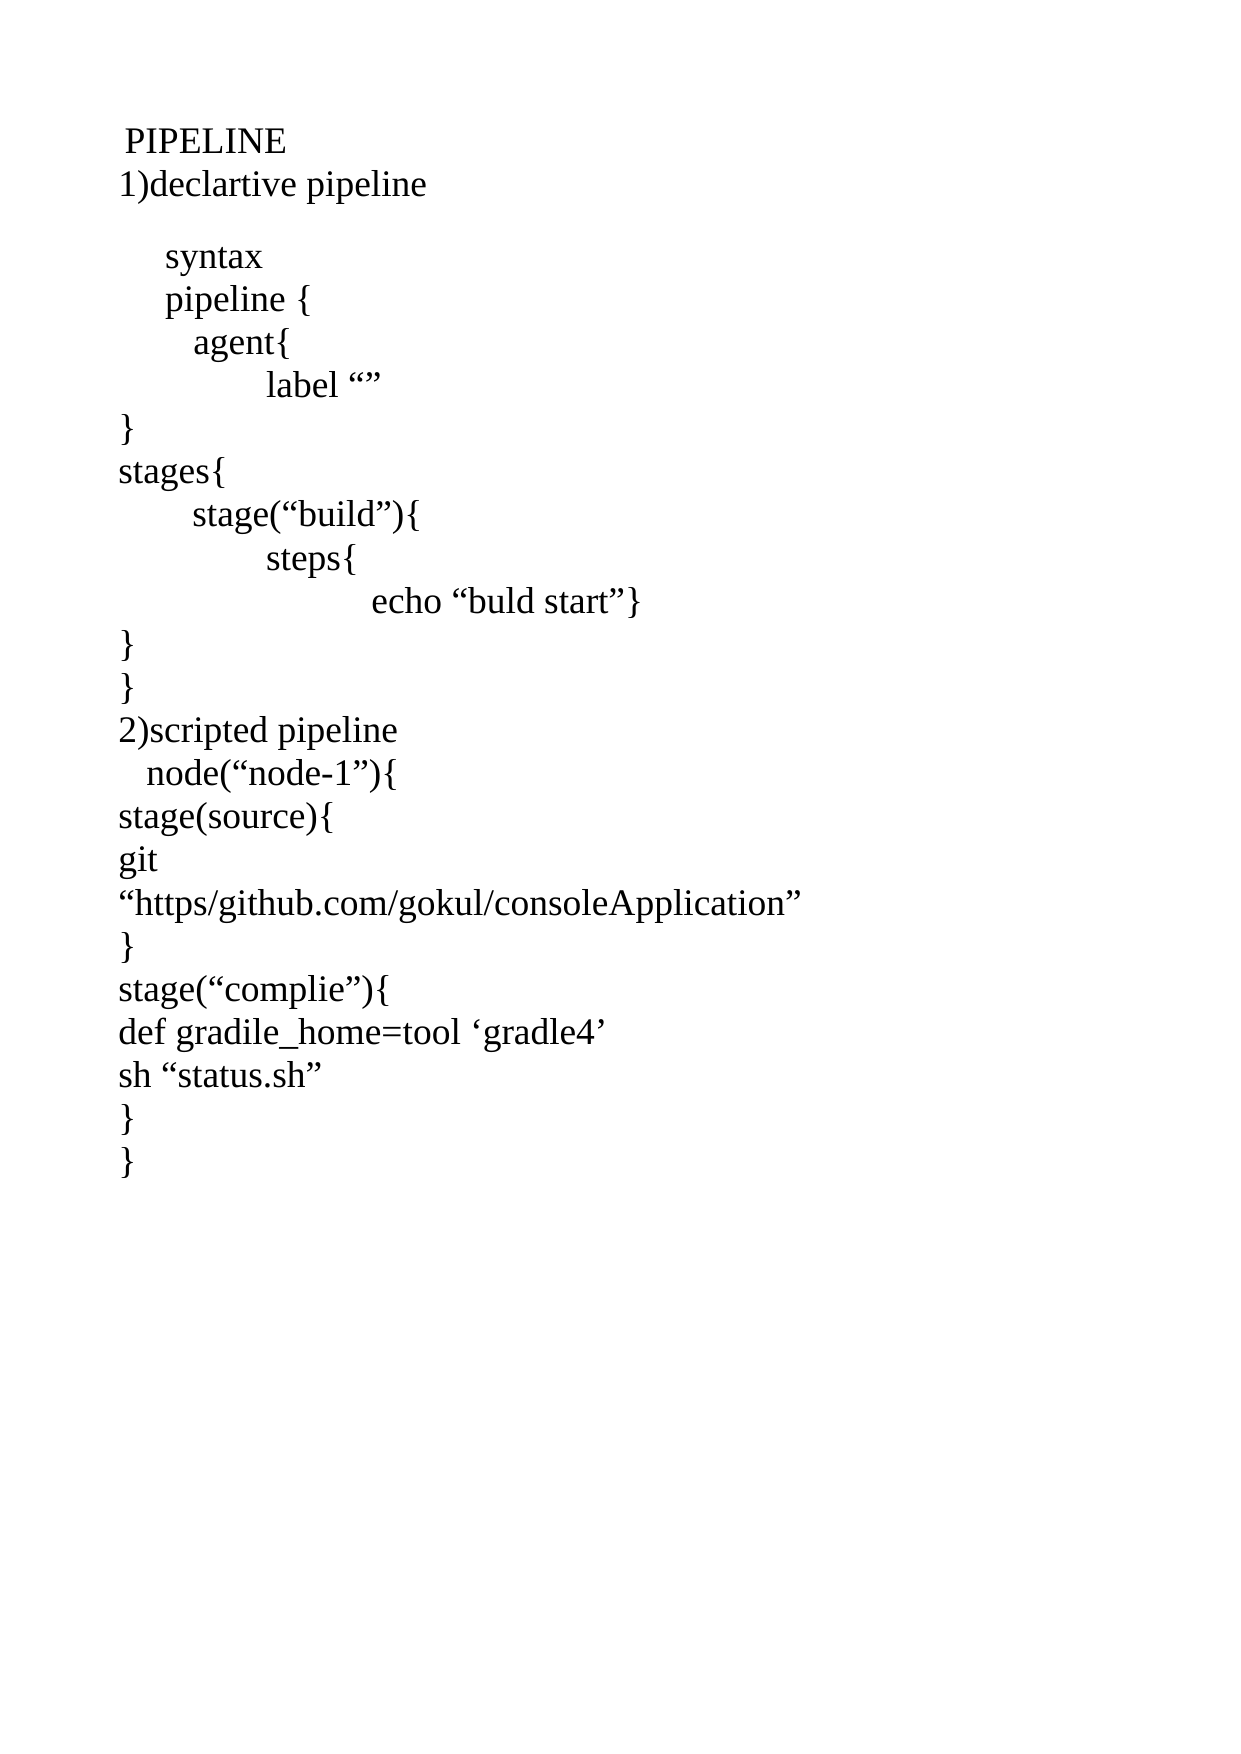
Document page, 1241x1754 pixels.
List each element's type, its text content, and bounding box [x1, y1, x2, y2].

text label “” [118, 362, 1122, 406]
text syntax [118, 233, 1122, 276]
text stage(source){ [118, 794, 1122, 837]
text stage(“complie”){ [118, 966, 1122, 1009]
text 1)declartive pipeline [118, 161, 1122, 204]
text def gradile_home=tool ‘gradle4’ [118, 1009, 1122, 1052]
text stage(“build”){ [118, 492, 1122, 535]
text } [118, 664, 1122, 707]
text steps{ [118, 535, 1122, 578]
text agent{ [118, 319, 1122, 362]
text 2)scripted pipeline [118, 707, 1122, 751]
text stages{ [118, 449, 1122, 492]
text } [118, 923, 1122, 966]
text PIPELINE [118, 118, 1122, 161]
text node(“node-1”){ [118, 751, 1122, 794]
text } [118, 406, 1122, 449]
text pipeline { [118, 276, 1122, 319]
text echo “buld start”} [118, 578, 1122, 621]
text sh “status.sh” [118, 1052, 1122, 1096]
text } [118, 1139, 1122, 1182]
text “https/github.com/gokul/consoleApplication” [118, 880, 1122, 923]
text git [118, 837, 1122, 880]
text } [118, 621, 1122, 664]
text } [118, 1096, 1122, 1139]
